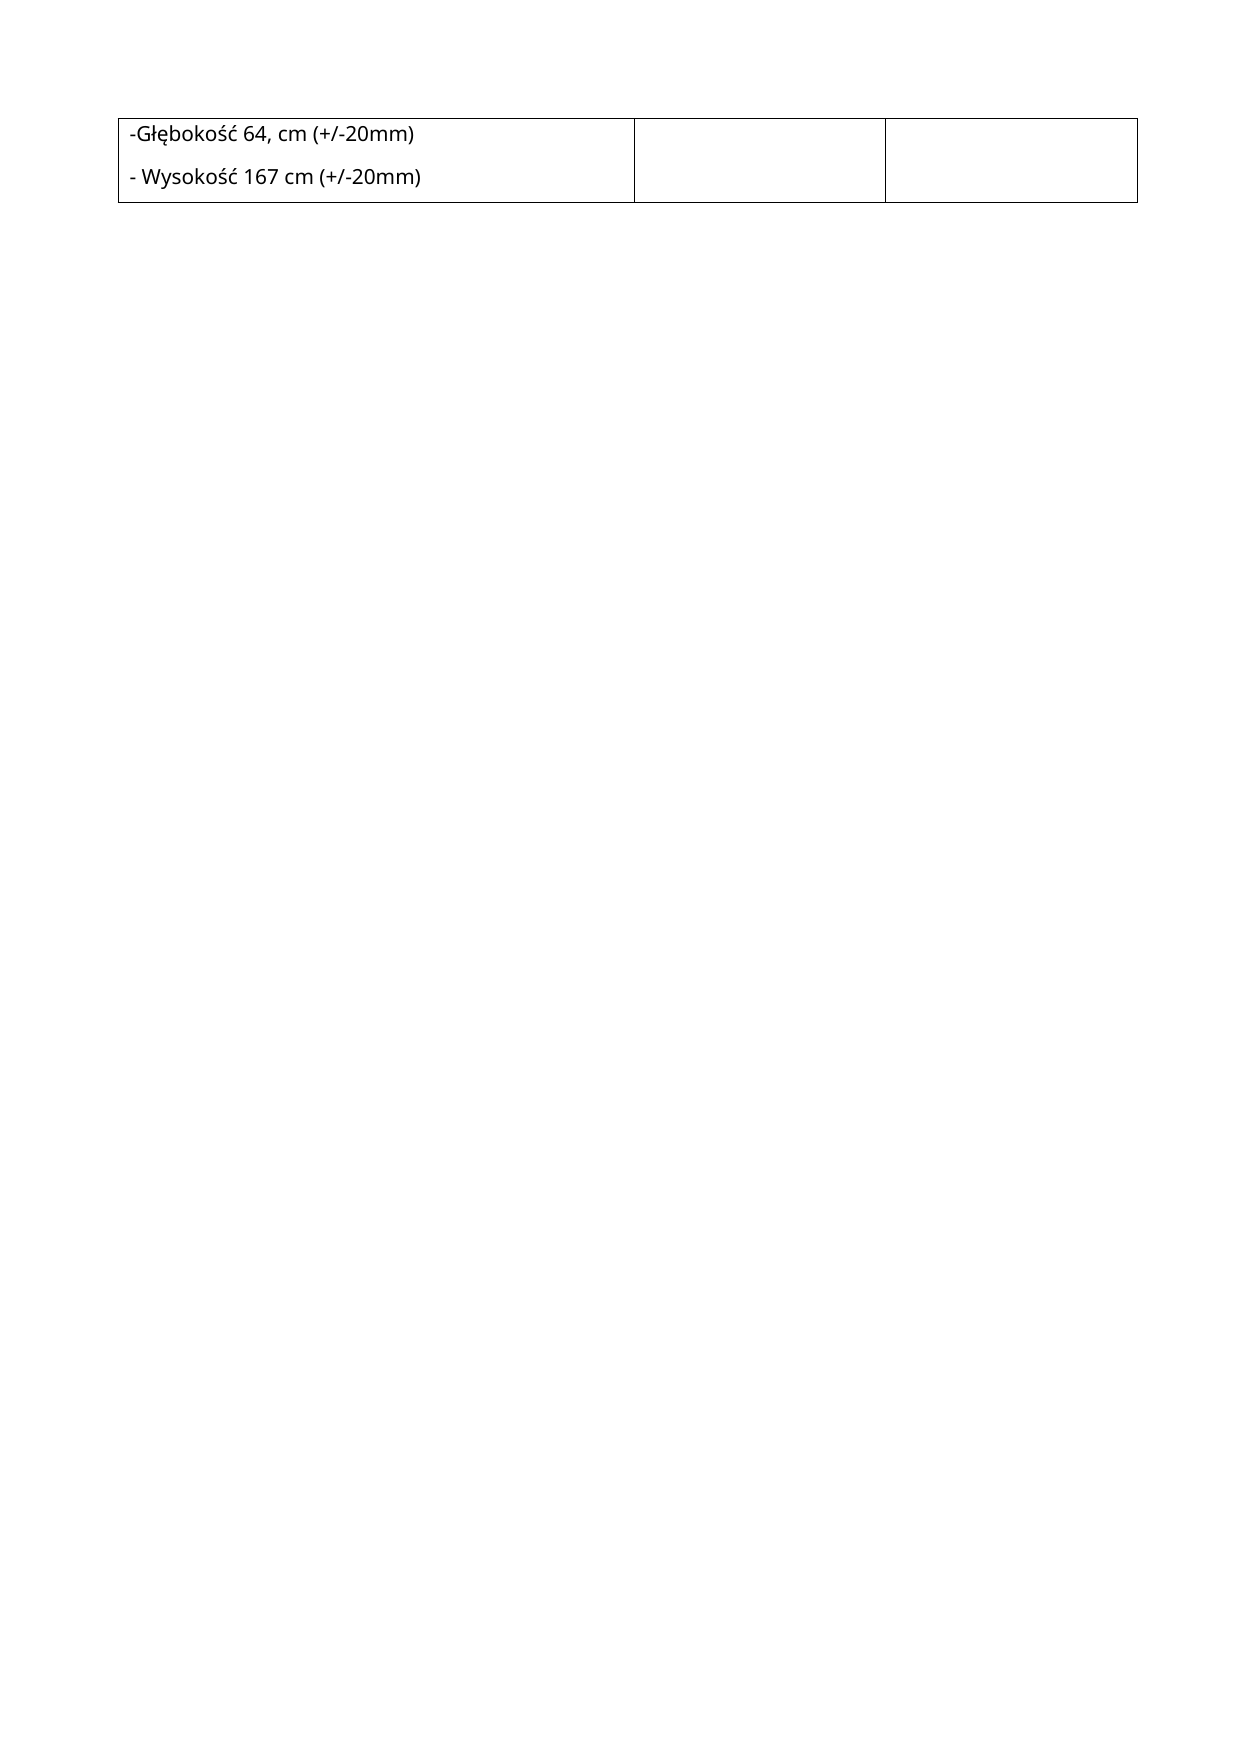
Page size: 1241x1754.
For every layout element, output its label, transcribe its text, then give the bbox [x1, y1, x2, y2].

table_cell [886, 119, 1137, 202]
table_cell -Głębokość 64, cm (+/-20mm) - Wysokość 167 cm (+/-20mm) [119, 119, 634, 202]
table_cell [635, 119, 885, 202]
